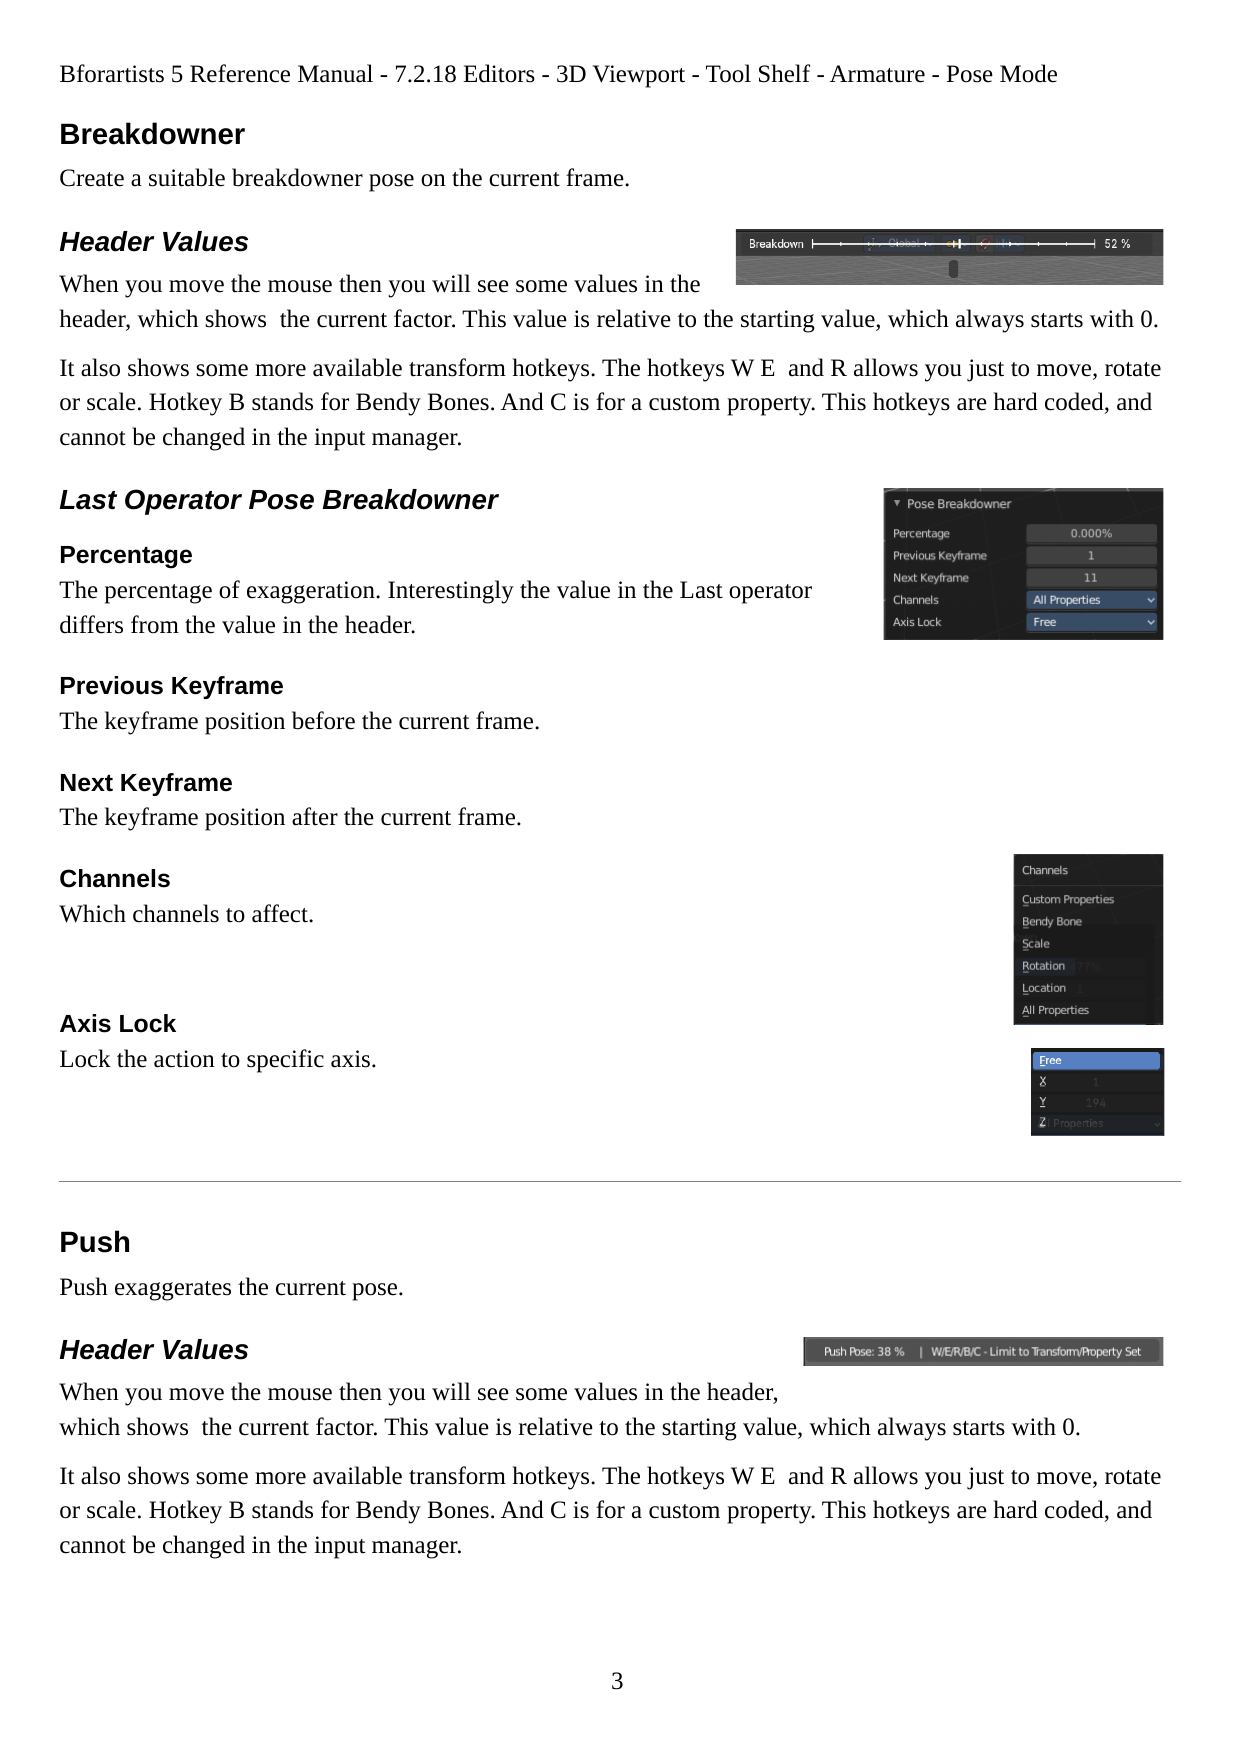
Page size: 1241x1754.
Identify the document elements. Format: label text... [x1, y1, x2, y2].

text The keyframe position before the current frame. [59, 706, 1181, 735]
subtitle [1164, 864, 1181, 892]
subtitle Header Values [59, 1333, 1181, 1365]
subtitle Next Keyframe [59, 768, 1181, 796]
text It also shows some more available transform hotkeys. The hotkeys W E and R allows you just to move, rotate or scale. Hotkey B stands for Bendy Bones. And C is for a custom property. This hotkeys are hard coded, and cannot be changed in the input manager. [59, 353, 1181, 451]
text Create a suitable breakdowner pose on the current frame. [59, 163, 1181, 192]
text The percentage of exaggeration. Interestingly the value in the Last operator differs from the value in the header. [59, 575, 883, 638]
picture [1013, 854, 1164, 1025]
picture [803, 1337, 1164, 1366]
picture [1031, 1048, 1165, 1136]
text The keyframe position after the current frame. [59, 802, 1181, 831]
subtitle Header Values [59, 225, 1181, 257]
subtitle Axis Lock [59, 1009, 1181, 1038]
subtitle Percentage [59, 540, 883, 569]
text When you move the mouse then you will see some values in the header, which shows the current factor. This value is relative to the starting value, which always starts with 0. [59, 1377, 1181, 1441]
text Lock the action to specific axis. [59, 1044, 1181, 1073]
subtitle Last Operator Pose Breakdowner [59, 483, 1181, 515]
text When you move the mouse then you will see some values in the header, which shows the current factor. This value is relative to the starting value, which always starts with 0. [59, 269, 1181, 333]
picture [883, 488, 1164, 640]
subtitle Previous Keyframe [59, 671, 1181, 700]
subtitle [1164, 540, 1181, 569]
subtitle Channels [59, 864, 1013, 892]
text Which channels to affect. [59, 899, 1013, 927]
subtitle Push [59, 1225, 1181, 1259]
subtitle Breakdowner [59, 117, 1181, 151]
text Push exaggerates the current pose. [59, 1272, 1181, 1300]
picture [735, 229, 1164, 285]
text It also shows some more available transform hotkeys. The hotkeys W E and R allows you just to move, rotate or scale. Hotkey B stands for Bendy Bones. And C is for a custom property. This hotkeys are hard coded, and cannot be changed in the input manager. [59, 1461, 1181, 1559]
